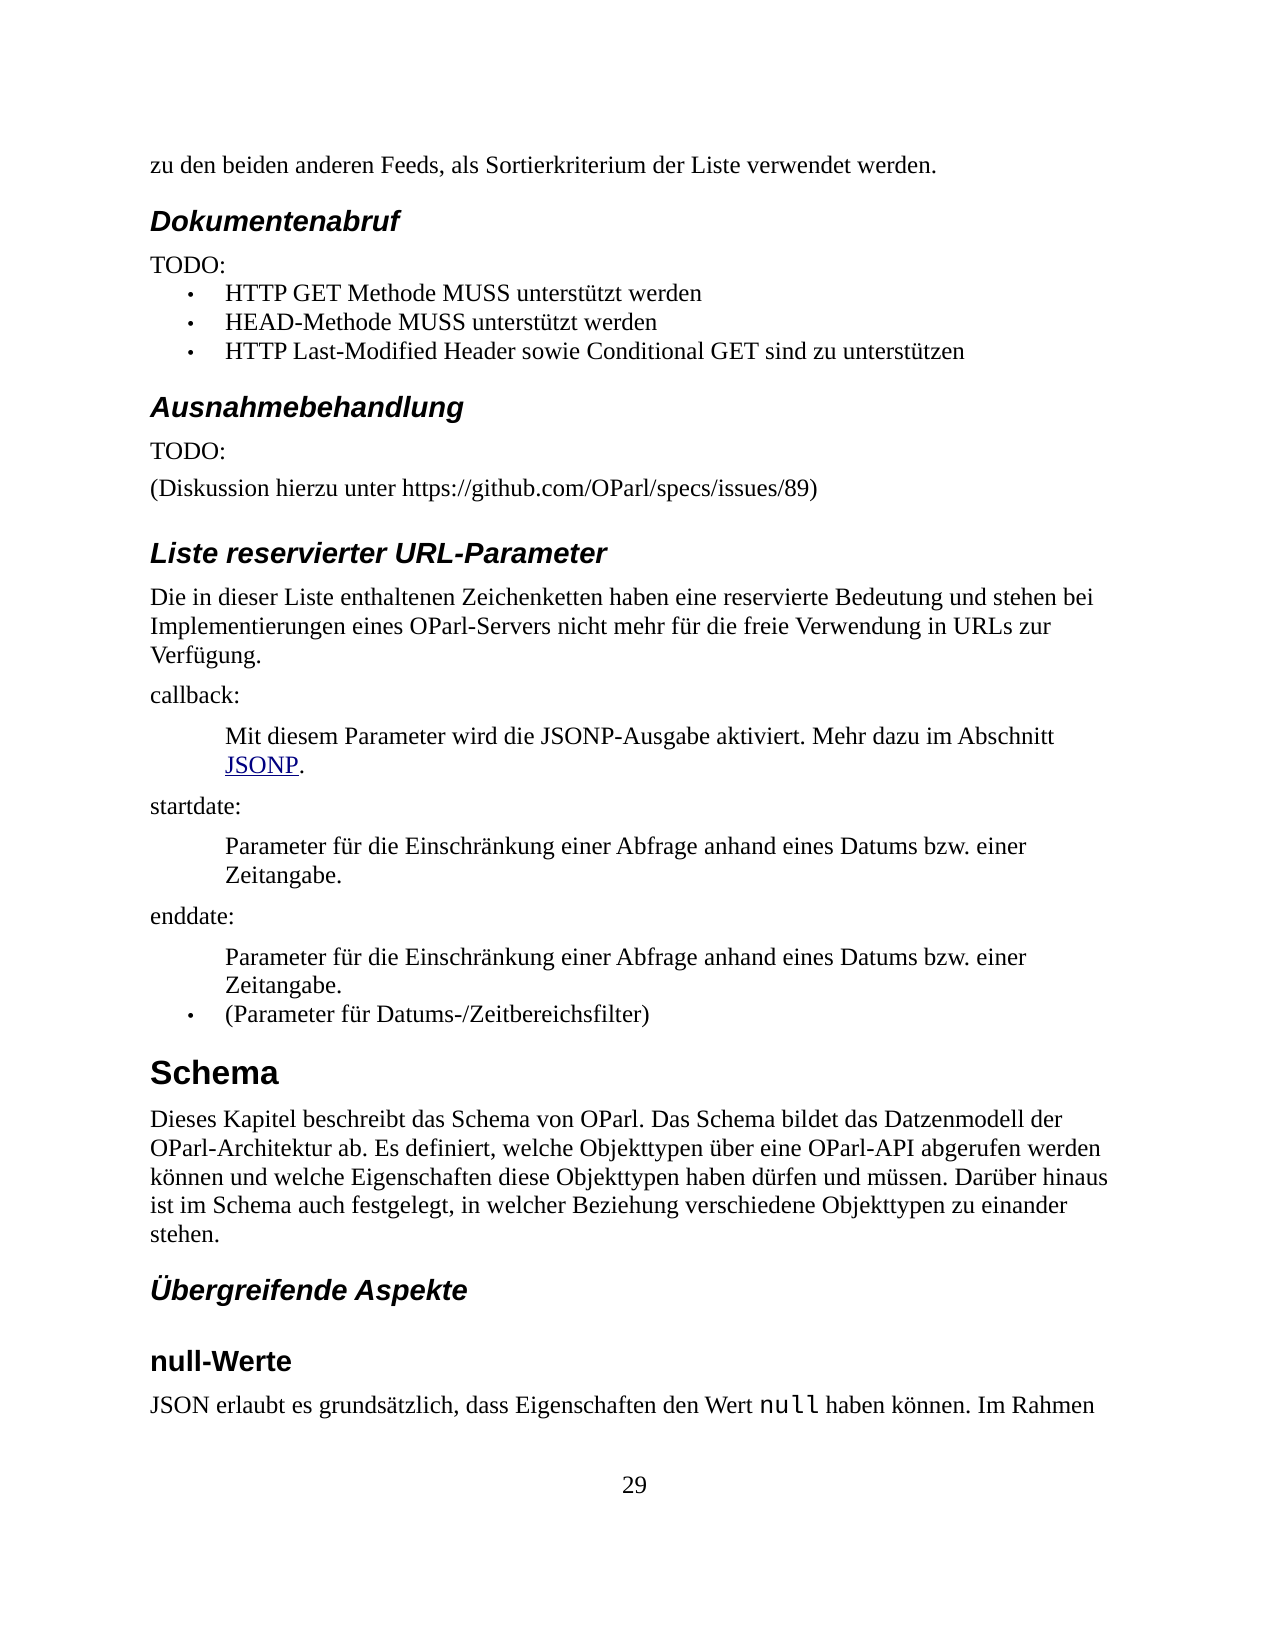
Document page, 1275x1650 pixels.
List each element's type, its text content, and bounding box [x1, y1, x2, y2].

text Parameter für die Einschränkung einer Abfrage anhand eines Datums bzw. einer Zeitangabe. [225, 942, 1125, 999]
text Mit diesem Parameter wird die JSONP-Ausgabe aktiviert. Mehr dazu im Abschnitt JSONP. [225, 721, 1125, 779]
text zu den beiden anderen Feeds, als Sortierkriterium der Liste verwendet werden. [150, 150, 1125, 179]
text enddate: [150, 901, 1125, 930]
subtitle Schema [150, 1053, 1125, 1092]
text (Diskussion hierzu unter https://github.com/OParl/specs/issues/89) [150, 473, 1125, 502]
subtitle Übergreifende Aspekte [150, 1273, 1125, 1306]
text Parameter für die Einschränkung einer Abfrage anhand eines Datums bzw. einer Zeitangabe. [225, 831, 1125, 889]
text TODO: [150, 250, 1125, 278]
text callback: [150, 681, 1125, 709]
subtitle Liste reservierter URL-Parameter [150, 536, 1125, 570]
list HTTP Last-Modified Header sowie Conditional GET sind zu unterstützen [187, 336, 1125, 365]
subtitle null-Werte [150, 1344, 1125, 1377]
list (Parameter für Datums-/Zeitbereichsfilter) [187, 999, 1125, 1028]
list HTTP GET Methode MUSS unterstützt werden [187, 278, 1125, 307]
list HEAD-Methode MUSS unterstützt werden [187, 307, 1125, 336]
subtitle Dokumentenabruf [150, 204, 1125, 237]
subtitle Ausnahmebehandlung [150, 390, 1125, 423]
text Dieses Kapitel beschreibt das Schema von OParl. Das Schema bildet das Datzenmodell der OParl-Architektur ab. Es definiert, welche Objekttypen über eine OParl-API abgerufen werden können und welche Eigenschaften diese Objekttypen haben dürfen und müssen. Darüber hinaus ist im Schema auch festgelegt, in welcher Beziehung verschiedene Objekttypen zu einander stehen. [150, 1104, 1125, 1248]
text JSON erlaubt es grundsätzlich, dass Eigenschaften den Wert null haben können. Im Rahmen [150, 1390, 1125, 1421]
text startdate: [150, 791, 1125, 819]
text TODO: [150, 436, 1125, 464]
text Die in dieser Liste enthaltenen Zeichenketten haben eine reservierte Bedeutung und stehen bei Implementierungen eines OParl-Servers nicht mehr für die freie Verwendung in URLs zur Verfügung. [150, 582, 1125, 668]
